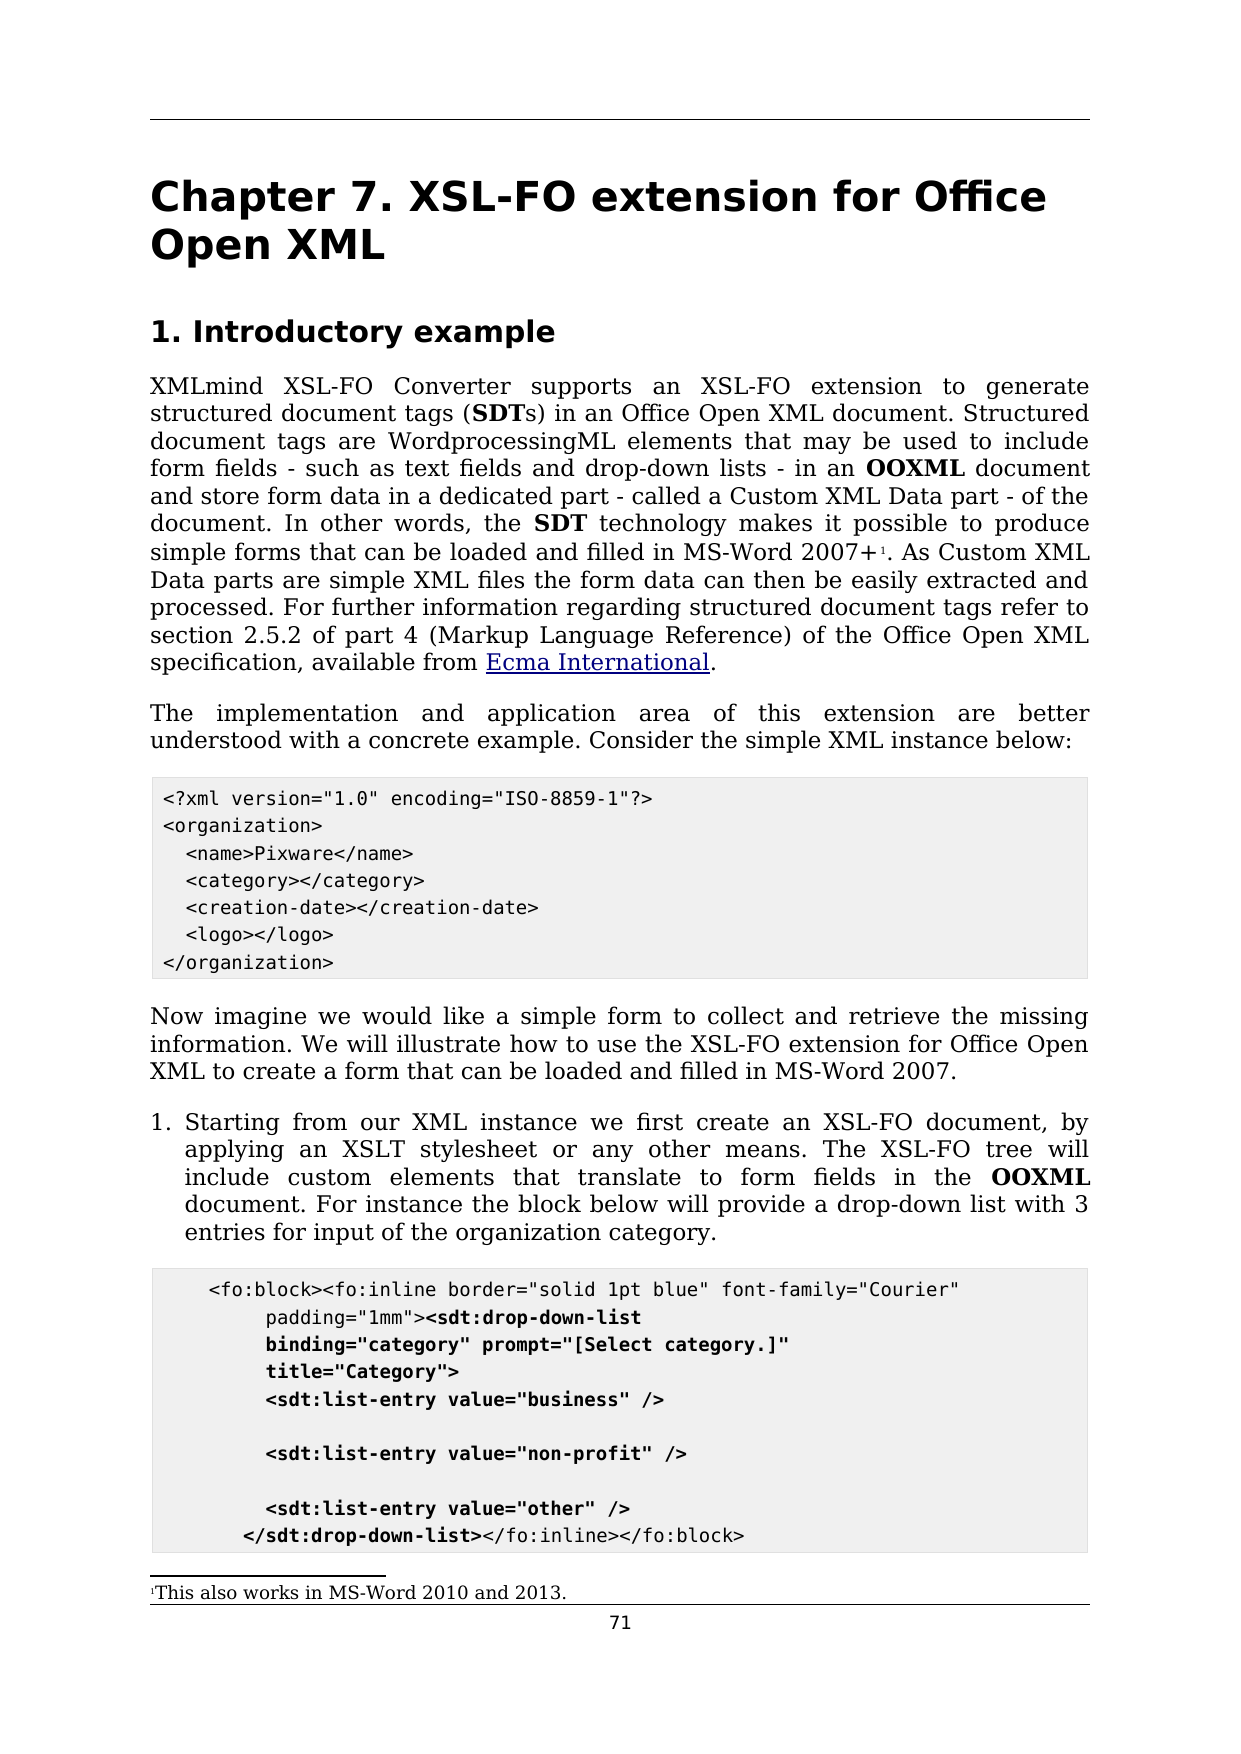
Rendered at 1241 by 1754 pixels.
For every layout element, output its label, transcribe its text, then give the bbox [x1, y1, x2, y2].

text 1This also works in MS-Word 2010 and 2013. [150, 1582, 1090, 1604]
text Chapter 7. XSL-FO extension for Office Open XML [150, 173, 1090, 269]
list <fo:block><fo:inline border="solid 1pt blue" font-family="Courier" padding="1mm"><sdt:drop-down-list binding="category" prompt="[Select category.]" title="Category"> <sdt:list-entry value="business" /> <sdt:list-entry value="non-profit" /> <sdt:list-entry value="other" /> </sdt:drop-down-list></fo:inline></fo:block> [153, 1269, 1087, 1552]
text <?xml version="1.0" encoding="ISO-8859-1"?> <organization> <name>Pixware</name> <category></category> <creation-date></creation-date> <logo></logo> </organization> [153, 778, 1087, 978]
text The implementation and application area of this extension are better understood with a concrete example. Consider the simple XML instance below: [150, 699, 1090, 754]
text Now imagine we would like a simple form to collect and retrieve the missing information. We will illustrate how to use the XSL-FO extension for Office Open XML to create a form that can be loaded and filled in MS-Word 2007. [150, 1002, 1090, 1085]
text 1. Introductory example [150, 314, 1090, 349]
text XMLmind XSL-FO Converter supports an XSL-FO extension to generate structured document tags (SDTs) in an Office Open XML document. Structured document tags are WordprocessingML elements that may be used to include form fields - such as text fields and drop-down lists - in an OOXML document and store form data in a dedicated part - called a Custom XML Data part - of the document. In other words, the SDT technology makes it possible to produce simple forms that can be loaded and filled in MS-Word 2007+1. As Custom XML Data parts are simple XML files the form data can then be easily extracted and processed. For further information regarding structured document tags refer to section 2.5.2 of part 4 (Markup Language Reference) of the Office Open XML specification, available from Ecma International. [150, 372, 1090, 676]
list Starting from our XML instance we first create an XSL-FO document, by applying an XSLT stylesheet or any other means. The XSL-FO tree will include custom elements that translate to form fields in the OOXML document. For instance the block below will provide a drop-down list with 3 entries for input of the organization category. [150, 1108, 1090, 1245]
